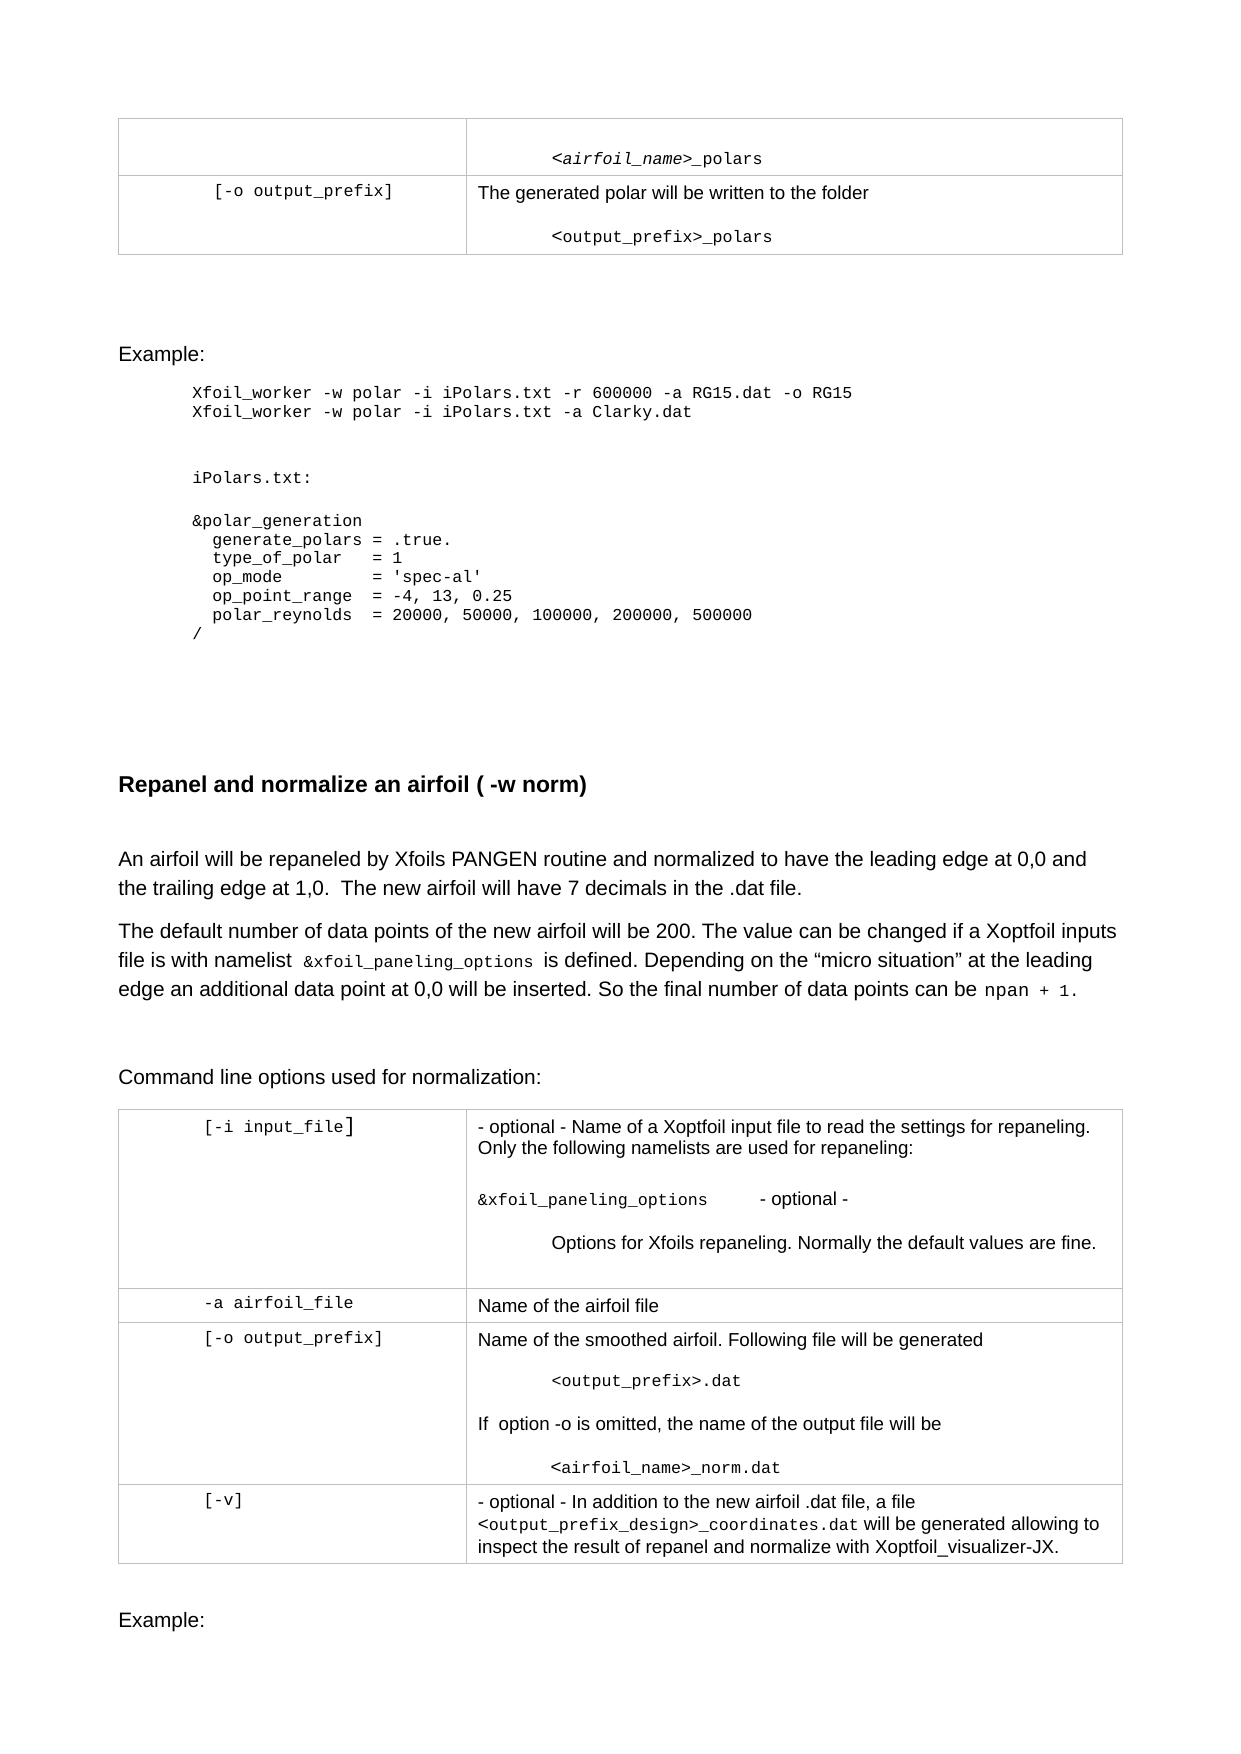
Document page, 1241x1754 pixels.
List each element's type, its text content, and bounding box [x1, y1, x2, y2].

table_cell The generated polar will be written to the folder <output_prefix>_polars [467, 176, 1122, 254]
table_header [-i input_file] [119, 1110, 466, 1288]
text An airfoil will be repaneled by Xfoils PANGEN routine and normalized to have the leading edge at 0,0 and the trailing edge at 1,0. The new airfoil will have 7 decimals in the .dat file. [118, 847, 1122, 899]
text / [192, 626, 1122, 687]
text Xfoil_worker -w polar -i iPolars.txt -r 600000 -a RG15.dat -o RG15 Xfoil_worker -w polar -i iPolars.txt -a Clarky.dat [192, 385, 1122, 423]
text Example: [118, 1607, 1122, 1631]
text polar_reynolds = 20000, 50000, 100000, 200000, 500000 [192, 607, 1122, 626]
text Command line options used for normalization: [118, 1065, 1122, 1089]
table_header - optional - Name of a Xoptfoil input file to read the settings for repaneling. Only the following namelists are used for repaneling: &xfoil_paneling_options - optional - Options for Xfoils repaneling. Normally the default values are fine. [467, 1110, 1122, 1288]
text iPolars.txt: [192, 470, 1122, 489]
table_cell <airfoil_name>_polars [467, 119, 1122, 175]
table_cell -a airfoil_file [119, 1289, 466, 1322]
text The default number of data points of the new airfoil will be 200. The value can be changed if a Xoptfoil inputs file is with namelist &xfoil_paneling_options is defined. Depending on the “micro situation” at the leading edge an additional data point at 0,0 will be inserted. So the final number of data points can be npan + 1. [118, 919, 1122, 1002]
table_cell Name of the smoothed airfoil. Following file will be generated <output_prefix>.dat If option -o is omitted, the name of the output file will be <airfoil_name>_norm.dat [467, 1323, 1122, 1484]
table_cell [-o output_prefix] [119, 176, 466, 254]
table_cell - optional - In addition to the new airfoil .dat file, a file <output_prefix_design>_coordinates.dat will be generated allowing to inspect the result of repanel and normalize with Xoptfoil_visualizer-JX. [467, 1485, 1122, 1563]
table_cell Name of the airfoil file [467, 1289, 1122, 1322]
text Example: [118, 342, 1122, 366]
table_cell [-o output_prefix] [119, 1323, 466, 1484]
table_cell [119, 119, 466, 175]
text &polar_generation generate_polars = .true. type_of_polar = 1 op_mode = 'spec-al' op_point_range = -4, 13, 0.25 [192, 512, 1122, 607]
table_cell [-v] [119, 1485, 466, 1563]
subtitle Repanel and normalize an airfoil ( -w norm) [118, 771, 1122, 797]
